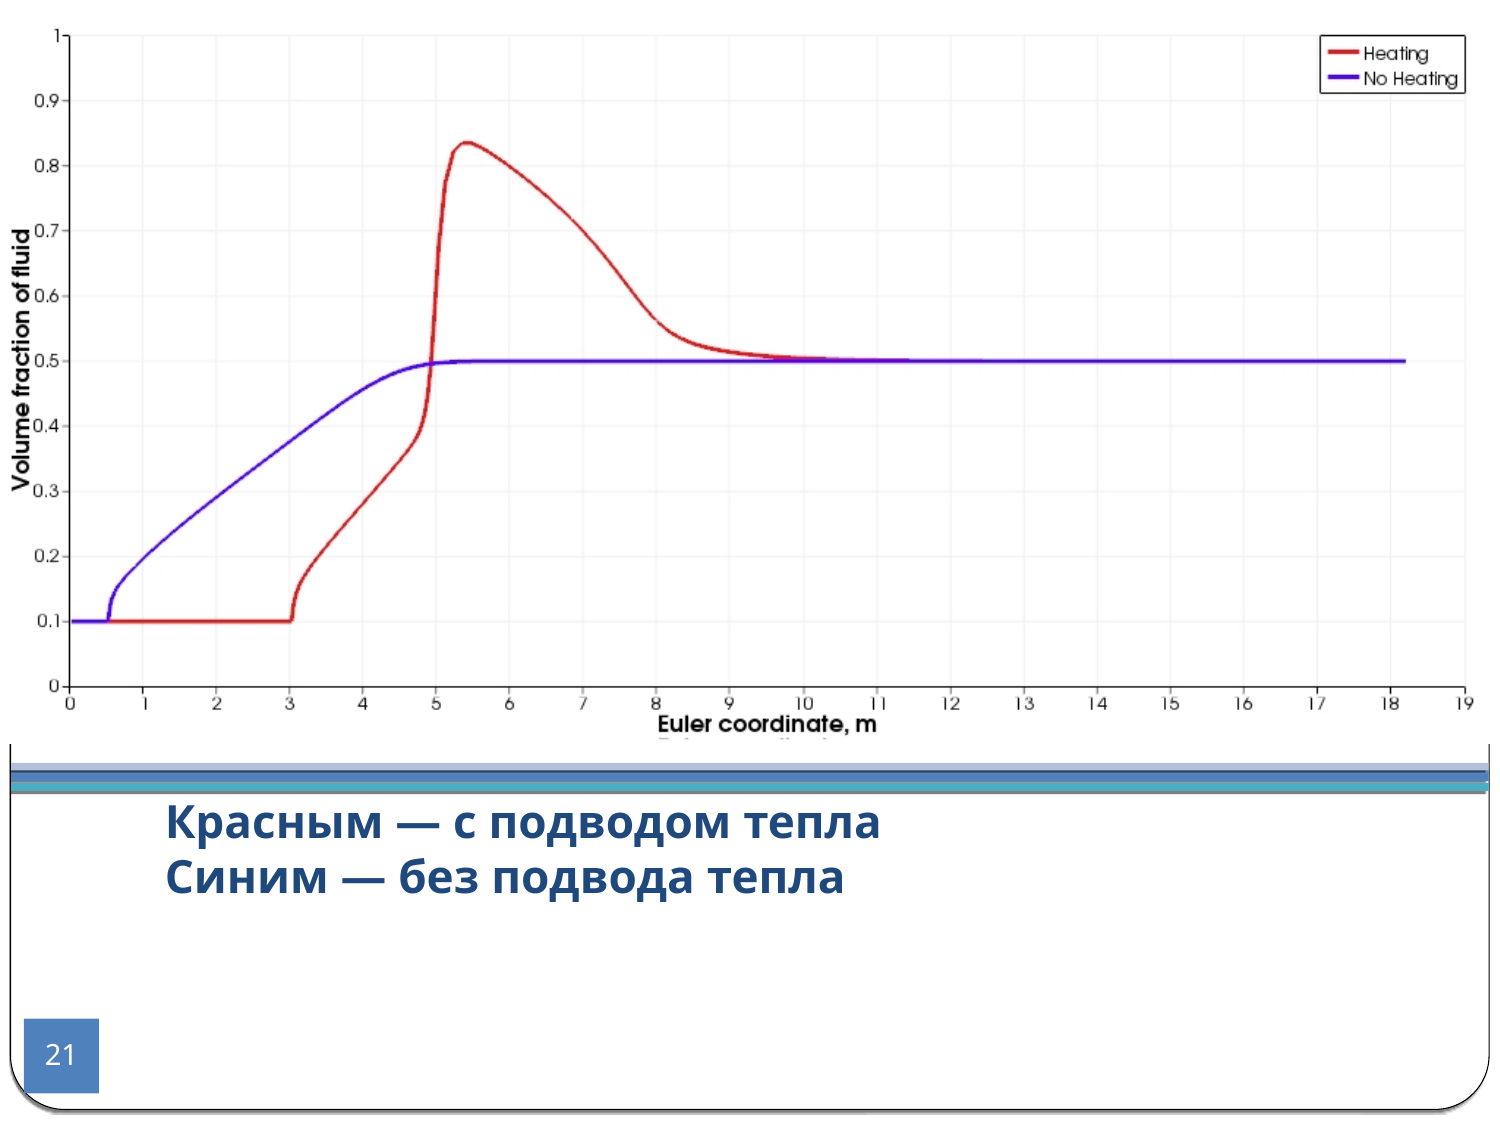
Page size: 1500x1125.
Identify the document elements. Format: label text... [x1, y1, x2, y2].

slide_number [23, 1018, 99, 1094]
picture [6, 7, 1494, 744]
title Красным — с подводом тепла Синим — без подвода тепла [150, 805, 1350, 891]
